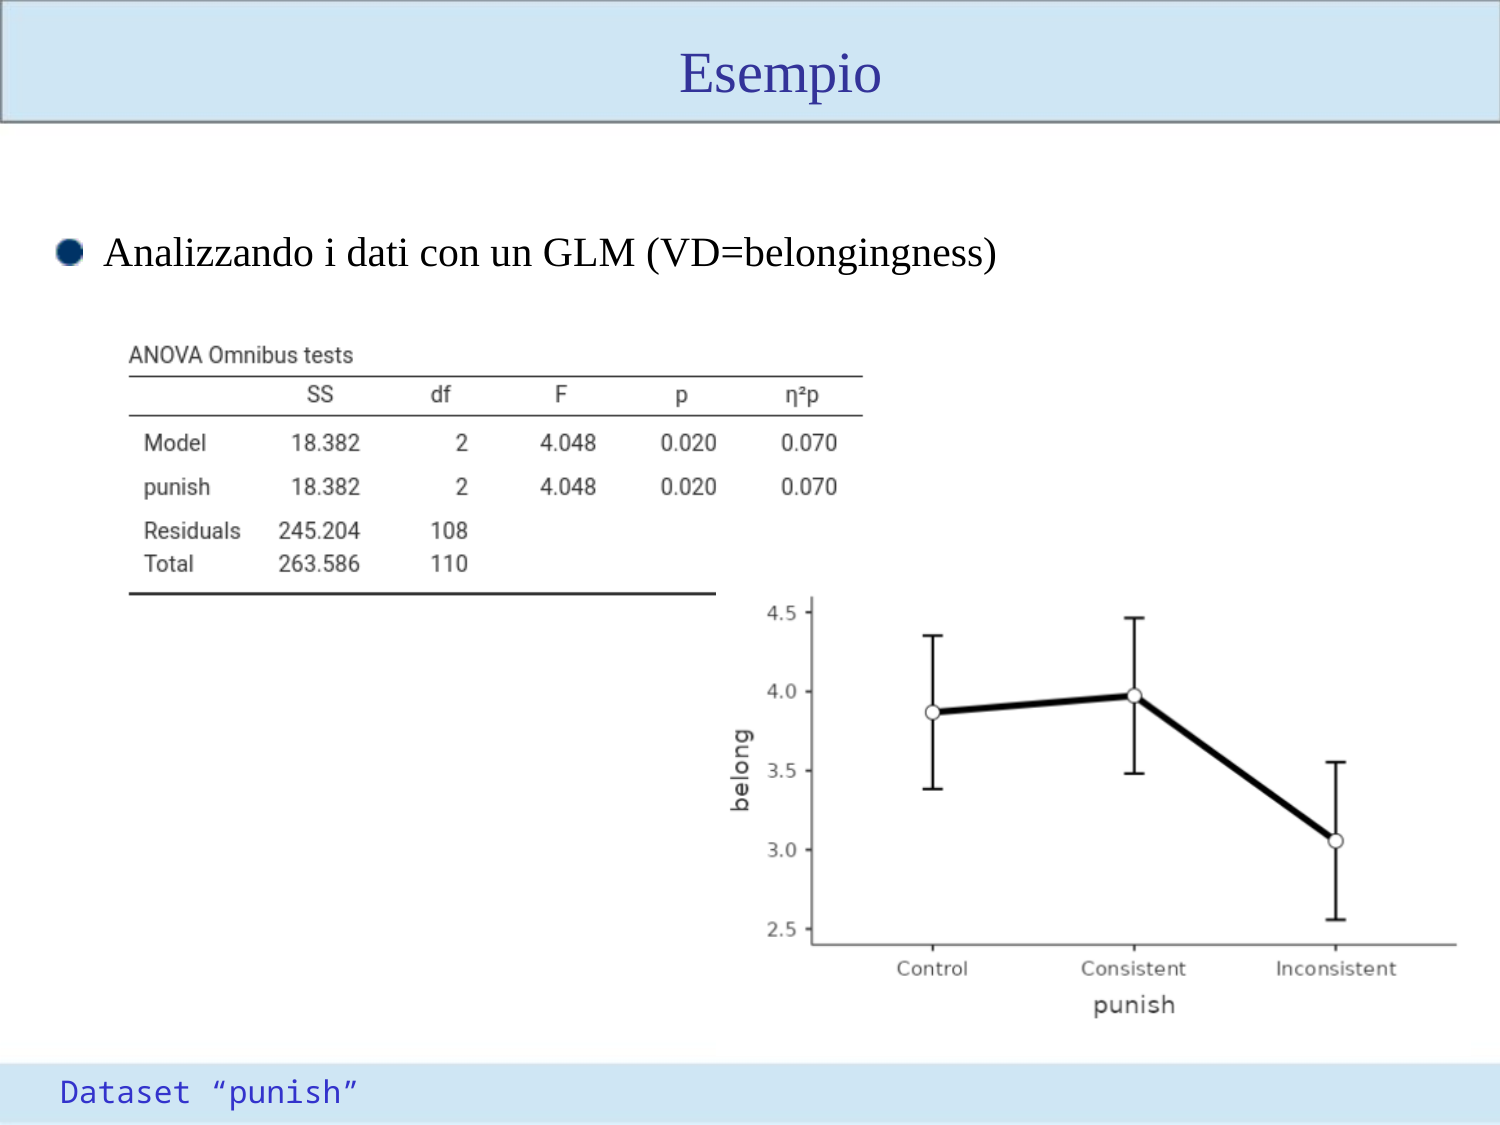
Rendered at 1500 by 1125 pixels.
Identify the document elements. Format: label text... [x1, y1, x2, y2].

title Esempio [249, 21, 1313, 117]
text_box Analizzando i dati con un GLM (VD=belongingness) [37, 187, 1463, 283]
picture [0, 0, 1500, 1125]
text_box Dataset “punish” [45, 1065, 376, 1118]
